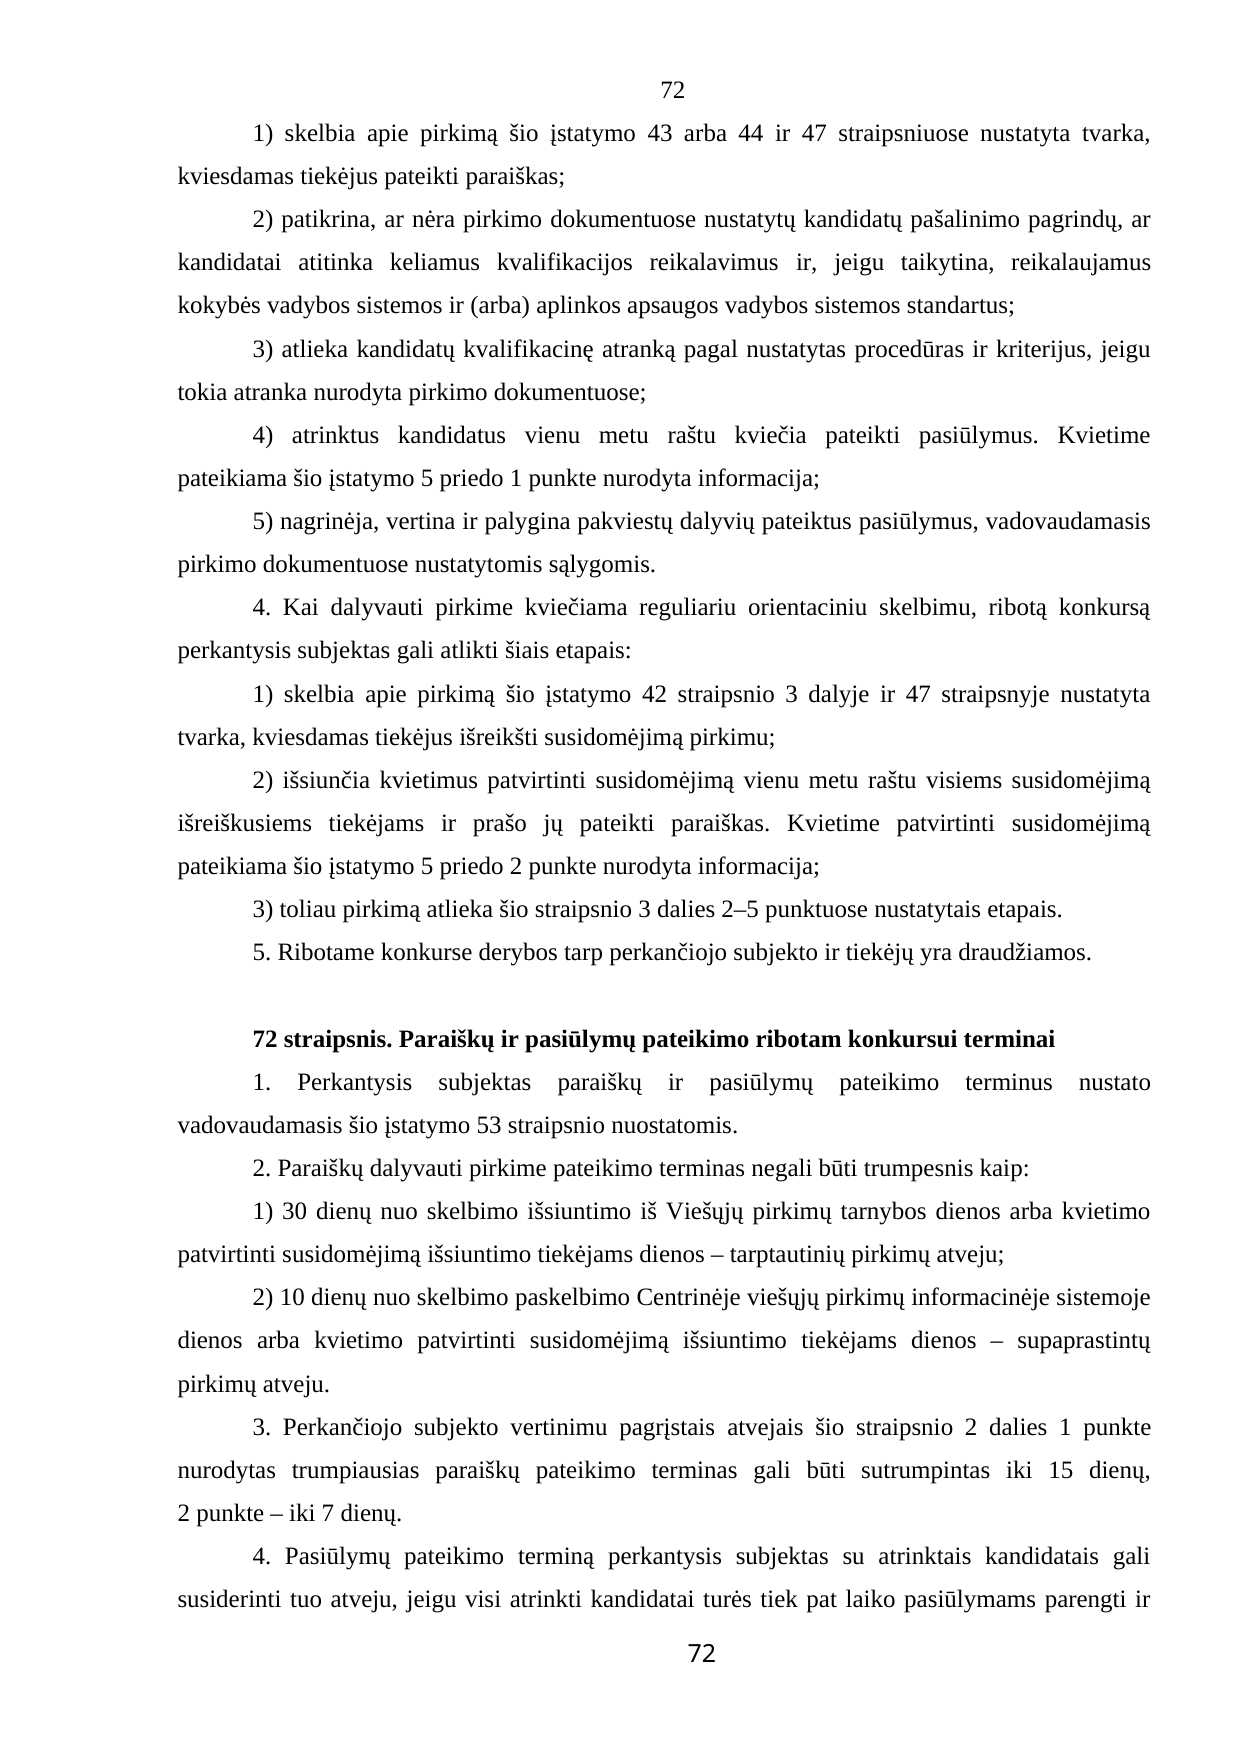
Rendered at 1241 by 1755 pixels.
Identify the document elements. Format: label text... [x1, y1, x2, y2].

text 1) 30 dienų nuo skelbimo išsiuntimo iš Viešųjų pirkimų tarnybos dienos arba kvietimo patvirtinti susidomėjimą išsiuntimo tiekėjams dienos – tarptautinių pirkimų atveju; [177, 1196, 1152, 1268]
text 1) skelbia apie pirkimą šio įstatymo 43 arba 44 ir 47 straipsniuose nustatyta tvarka, kviesdamas tiekėjus pateikti paraiškas; [177, 118, 1152, 190]
text 5. Ribotame konkurse derybos tarp perkančiojo subjekto ir tiekėjų yra draudžiamos. [177, 937, 1152, 966]
text 3. Perkančiojo subjekto vertinimu pagrįstais atvejais šio straipsnio 2 dalies 1 punkte nurodytas trumpiausias paraiškų pateikimo terminas gali būti sutrumpintas iki 15 dienų, 2 punkte – iki 7 dienų. [177, 1412, 1152, 1527]
text 3) atlieka kandidatų kvalifikacinę atranką pagal nustatytas procedūras ir kriterijus, jeigu tokia atranka nurodyta pirkimo dokumentuose; [177, 334, 1152, 406]
text 2) patikrina, ar nėra pirkimo dokumentuose nustatytų kandidatų pašalinimo pagrindų, ar kandidatai atitinka keliamus kvalifikacijos reikalavimus ir, jeigu taikytina, reikalaujamus kokybės vadybos sistemos ir (arba) aplinkos apsaugos vadybos sistemos standartus; [177, 204, 1152, 319]
text 1) skelbia apie pirkimą šio įstatymo 42 straipsnio 3 dalyje ir 47 straipsnyje nustatyta tvarka, kviesdamas tiekėjus išreikšti susidomėjimą pirkimu; [177, 679, 1152, 751]
text 3) toliau pirkimą atlieka šio straipsnio 3 dalies 2–5 punktuose nustatytais etapais. [177, 894, 1152, 923]
text 4. Pasiūlymų pateikimo terminą perkantysis subjektas su atrinktais kandidatais gali susiderinti tuo atveju, jeigu visi atrinkti kandidatai turės tiek pat laiko pasiūlymams parengti ir [177, 1541, 1152, 1613]
text 5) nagrinėja, vertina ir palygina pakviestų dalyvių pateiktus pasiūlymus, vadovaudamasis pirkimo dokumentuose nustatytomis sąlygomis. [177, 506, 1152, 578]
text 4) atrinktus kandidatus vienu metu raštu kviečia pateikti pasiūlymus. Kvietime pateikiama šio įstatymo 5 priedo 1 punkte nurodyta informacija; [177, 420, 1152, 492]
text 2) išsiunčia kvietimus patvirtinti susidomėjimą vienu metu raštu visiems susidomėjimą išreiškusiems tiekėjams ir prašo jų pateikti paraiškas. Kvietime patvirtinti susidomėjimą pateikiama šio įstatymo 5 priedo 2 punkte nurodyta informacija; [177, 765, 1152, 880]
text 4. Kai dalyvauti pirkime kviečiama reguliariu orientaciniu skelbimu, ribotą konkursą perkantysis subjektas gali atlikti šiais etapais: [177, 592, 1152, 664]
text 2) 10 dienų nuo skelbimo paskelbimo Centrinėje viešųjų pirkimų informacinėje sistemoje dienos arba kvietimo patvirtinti susidomėjimą išsiuntimo tiekėjams dienos – supaprastintų pirkimų atveju. [177, 1282, 1152, 1397]
text 72 straipsnis. Paraiškų ir pasiūlymų pateikimo ribotam konkursui terminai [177, 1024, 1152, 1052]
text 2. Paraiškų dalyvauti pirkime pateikimo terminas negali būti trumpesnis kaip: [177, 1153, 1152, 1182]
text 1. Perkantysis subjektas paraiškų ir pasiūlymų pateikimo terminus nustato vadovaudamasis šio įstatymo 53 straipsnio nuostatomis. [177, 1067, 1152, 1139]
